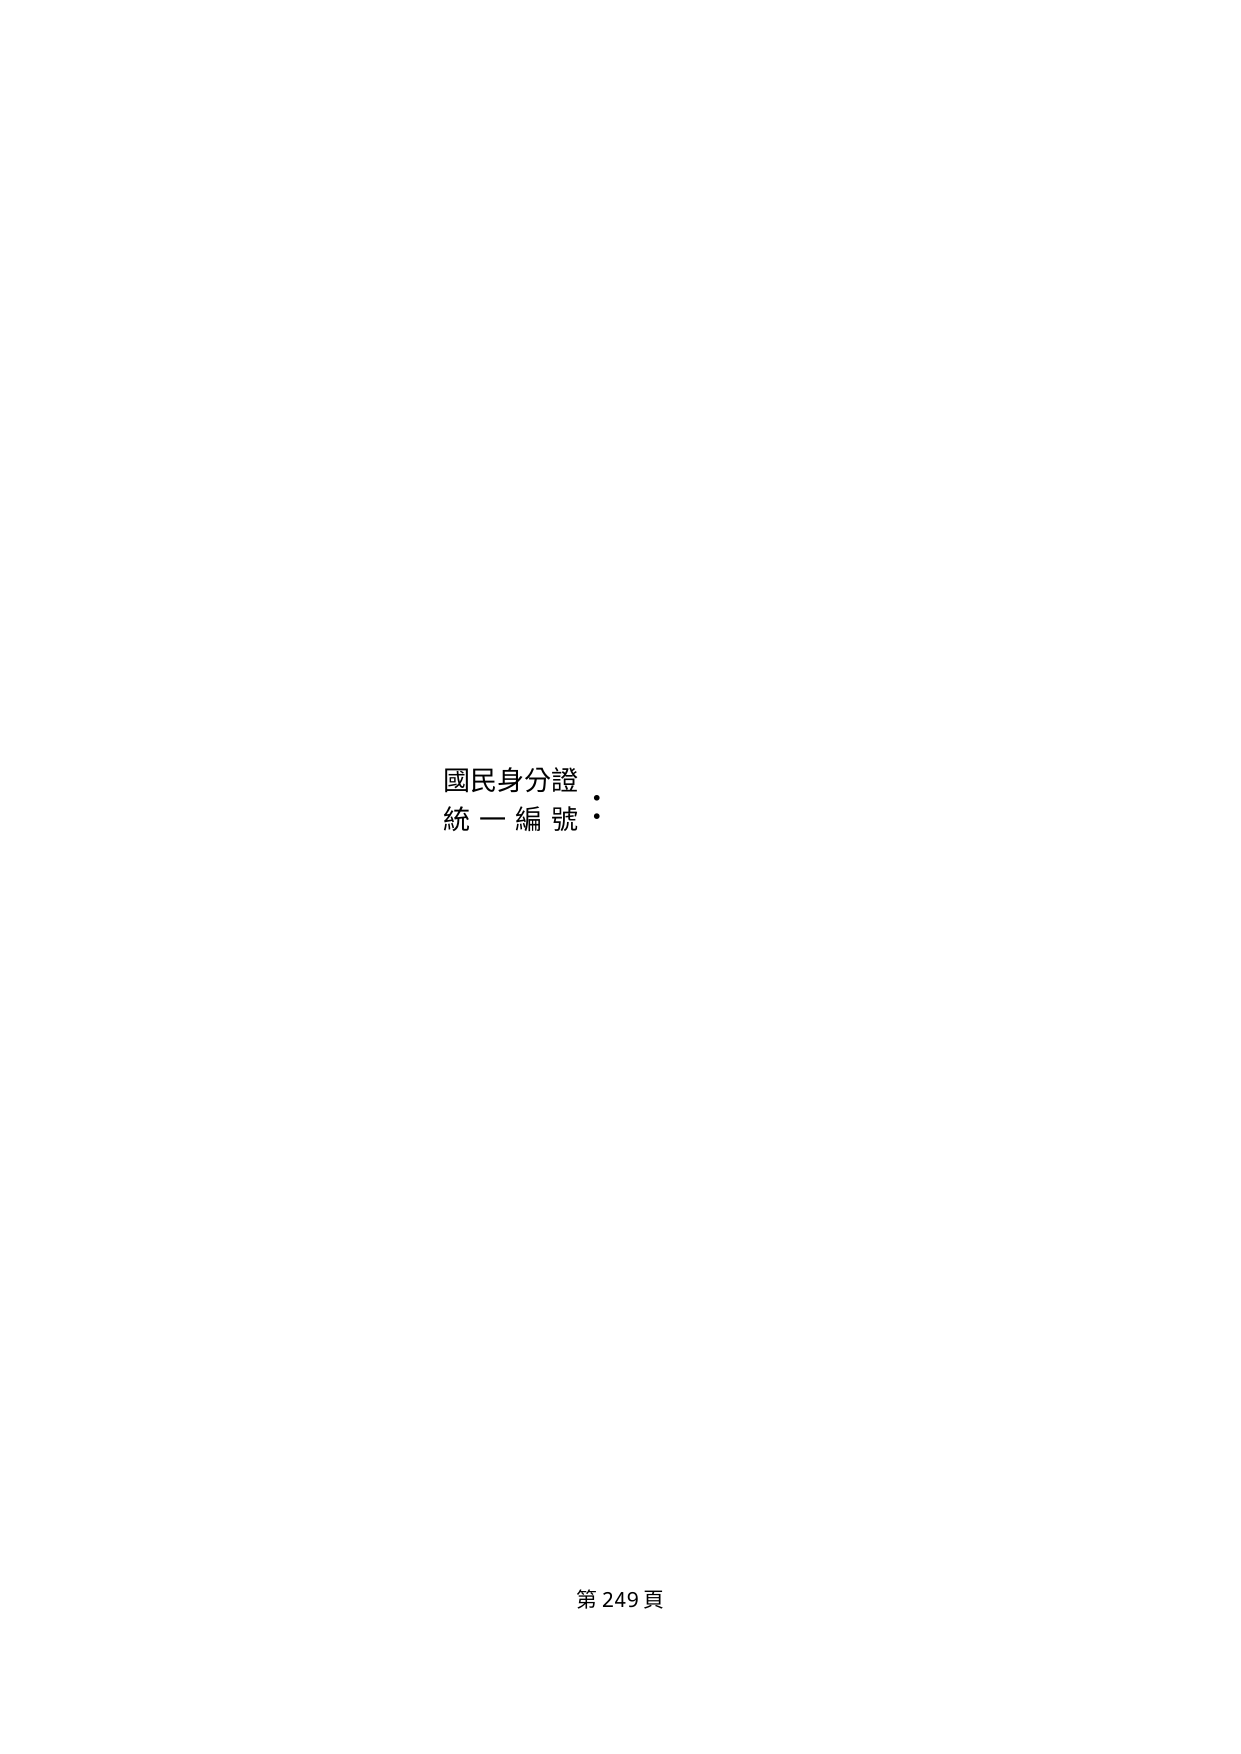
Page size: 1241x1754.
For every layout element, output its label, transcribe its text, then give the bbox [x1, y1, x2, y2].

text 國民身分證統一編號： [118, 758, 1122, 837]
